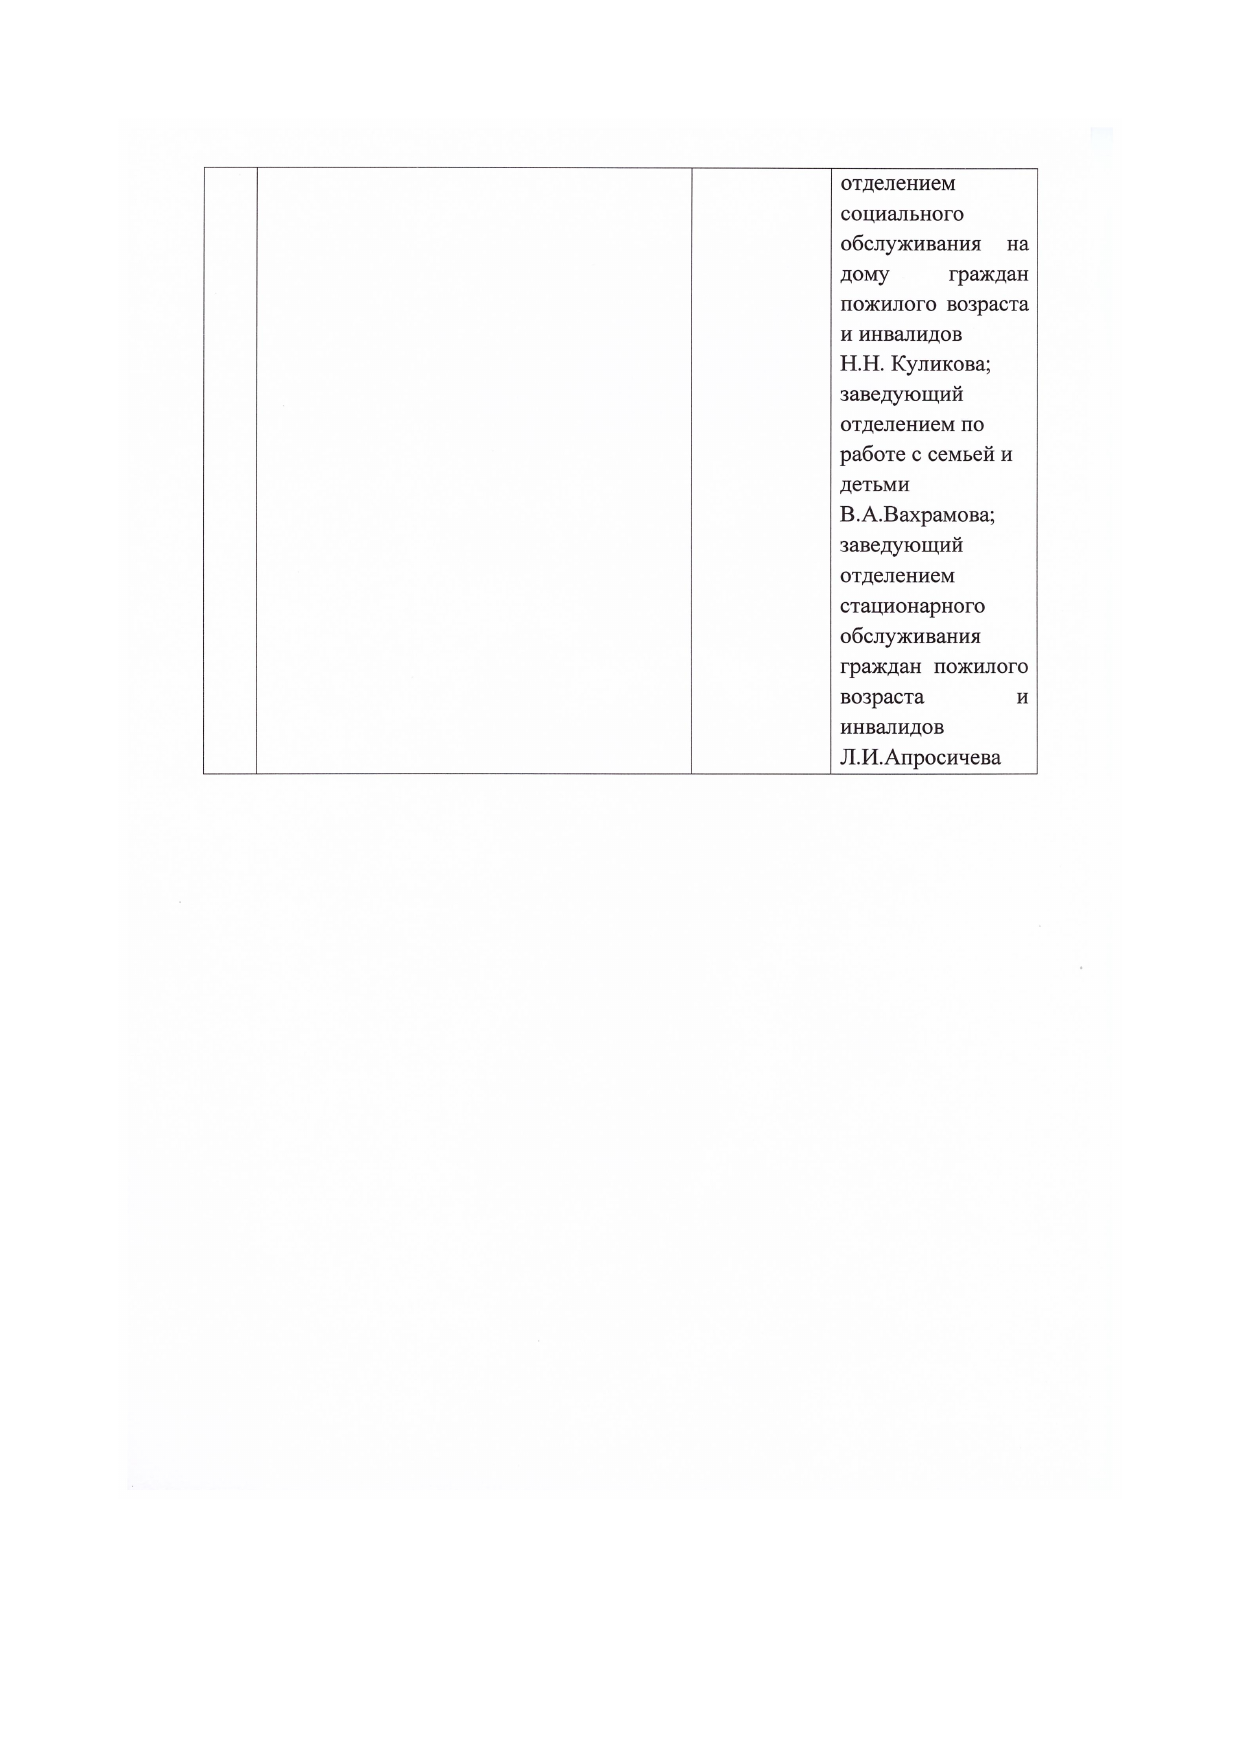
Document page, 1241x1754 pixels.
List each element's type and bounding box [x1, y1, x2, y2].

picture [118, 118, 1122, 1499]
